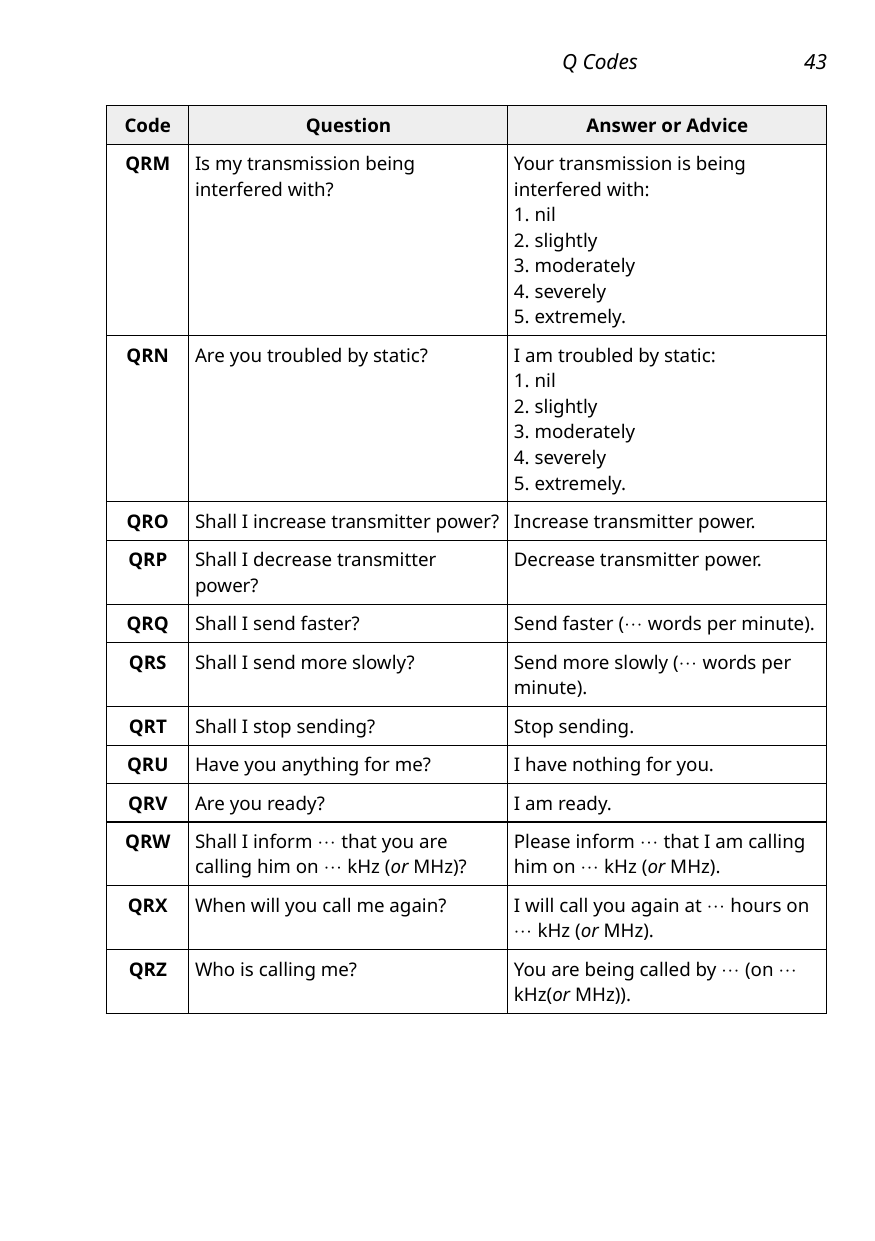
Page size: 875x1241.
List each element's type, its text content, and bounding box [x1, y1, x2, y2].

table_cell Please inform  that I am calling him on  kHz (or MHz). [508, 823, 826, 885]
table_cell I have nothing for you. [508, 746, 826, 783]
table_cell QRN [107, 336, 188, 501]
table_cell Is my transmission being interfered with? [189, 145, 507, 335]
table_cell QRX [107, 886, 188, 949]
table_cell Shall I inform  that you are calling him on  kHz (or MHz)? [189, 823, 507, 885]
table_cell QRU [107, 746, 188, 783]
table_cell I am troubled by static: 1. nil 2. slightly 3. moderately 4. severely 5. extremely. [508, 336, 826, 501]
table_cell Stop sending. [508, 707, 826, 744]
table_cell Send faster ( words per minute). [508, 605, 826, 642]
table_cell Shall I decrease transmitter power? [189, 541, 507, 604]
table_cell Increase transmitter power. [508, 502, 826, 540]
table_cell Who is calling me? [189, 950, 507, 1013]
table_cell Have you anything for me? [189, 746, 507, 783]
table_cell QRV [107, 784, 188, 821]
table_cell Decrease transmitter power. [508, 541, 826, 604]
table_cell Are you troubled by static? [189, 336, 507, 501]
table_cell QRP [107, 541, 188, 604]
table_cell QRS [107, 643, 188, 706]
table_cell QRZ [107, 950, 188, 1013]
table_cell Your transmission is being interfered with: 1. nil 2. slightly 3. moderately 4. severely 5. extremely. [508, 145, 826, 335]
table_cell QRQ [107, 605, 188, 642]
table_header Code [107, 106, 188, 144]
table_cell Shall I send more slowly? [189, 643, 507, 706]
table_cell QRO [107, 502, 188, 540]
table_cell Send more slowly ( words per minute). [508, 643, 826, 706]
table_cell QRW [107, 823, 188, 885]
table_cell Shall I send faster? [189, 605, 507, 642]
table_cell Are you ready? [189, 784, 507, 821]
table_cell Shall I stop sending? [189, 707, 507, 744]
table_cell You are being called by  (on  kHz(or MHz)). [508, 950, 826, 1013]
table_cell QRM [107, 145, 188, 335]
table_header Question [189, 106, 507, 144]
table_header Answer or Advice [508, 106, 826, 144]
table_cell I will call you again at  hours on  kHz (or MHz). [508, 886, 826, 949]
table_cell When will you call me again? [189, 886, 507, 949]
table_cell Shall I increase transmitter power? [189, 502, 507, 540]
table_cell I am ready. [508, 784, 826, 821]
table_cell QRT [107, 707, 188, 744]
